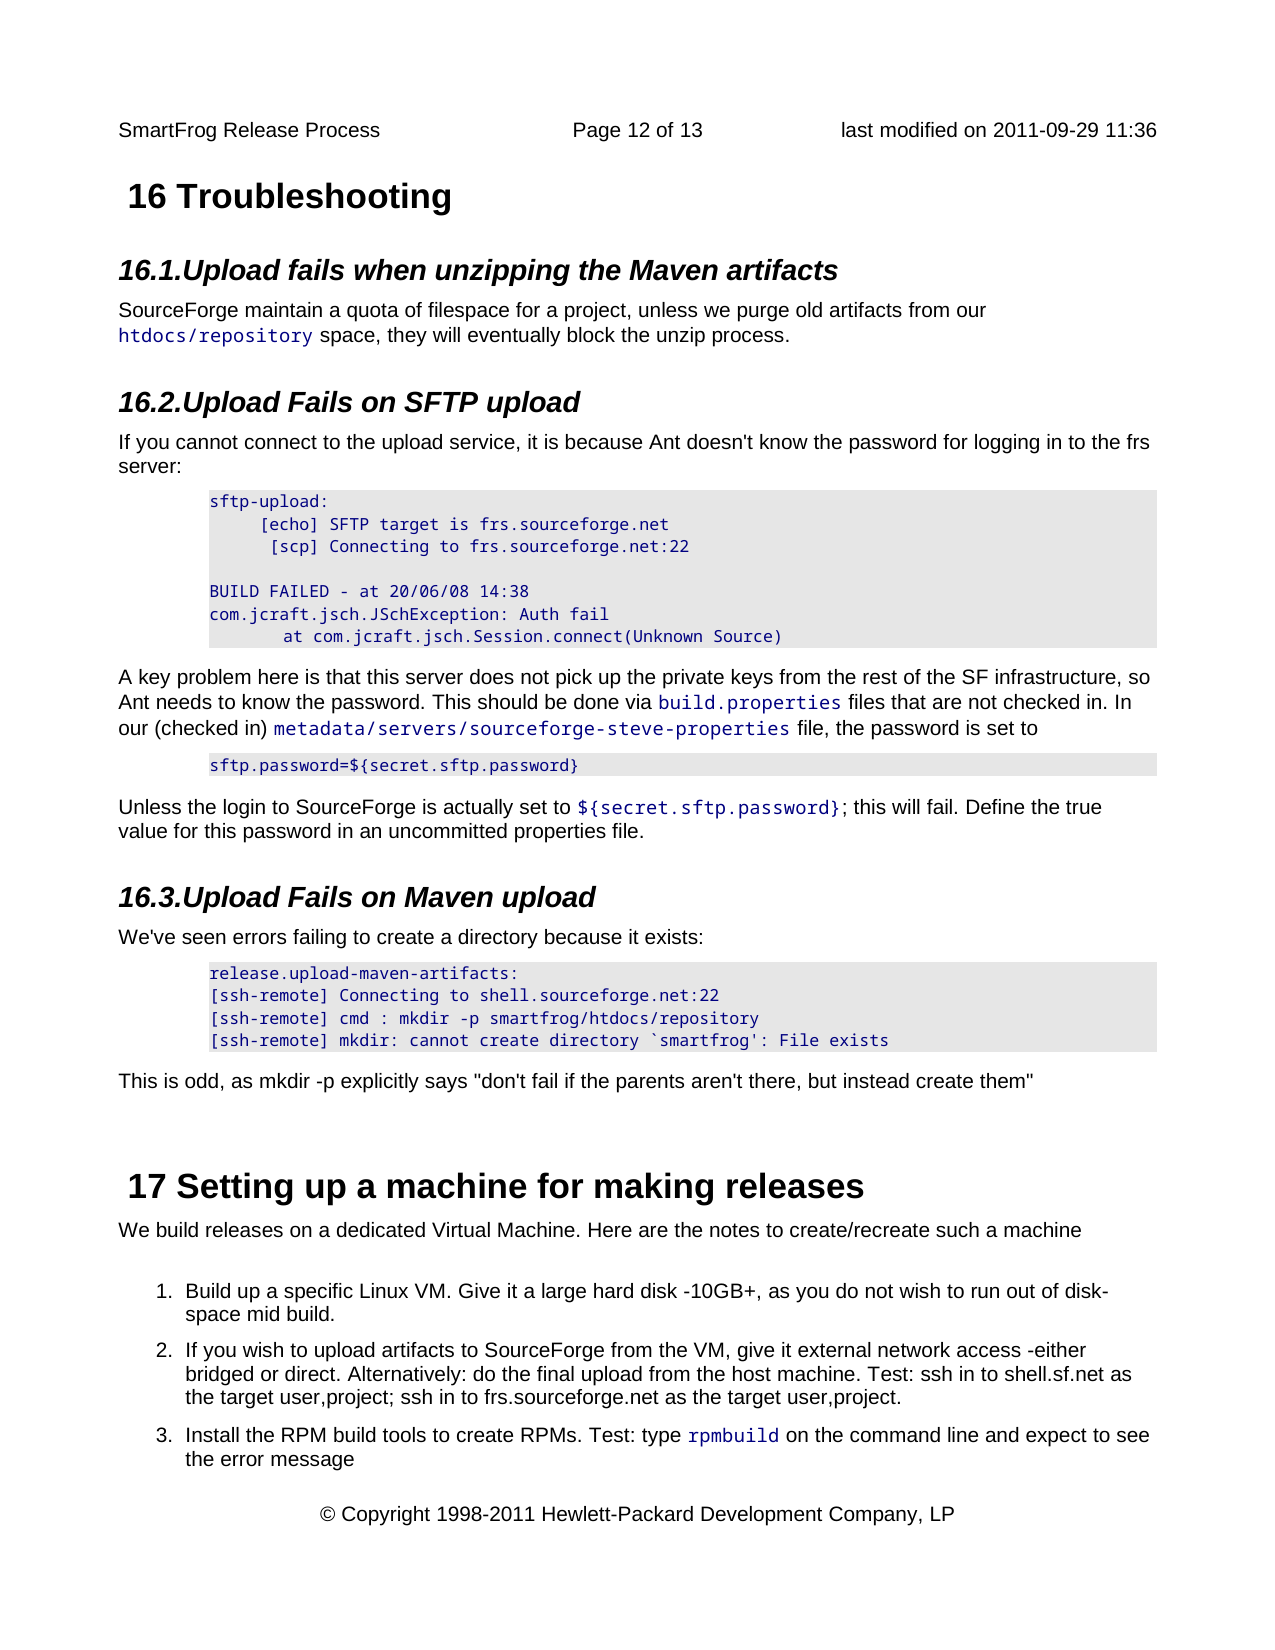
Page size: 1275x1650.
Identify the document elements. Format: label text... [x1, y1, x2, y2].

text We build releases on a dedicated Virtual Machine. Here are the notes to create/recreate such a machine [118, 1218, 1157, 1242]
subtitle Upload Fails on SFTP upload [118, 386, 1157, 418]
text SourceForge maintain a quota of filespace for a project, unless we purge old artifacts from our htdocs/repository space, they will eventually block the unzip process. [118, 298, 1157, 348]
text This is odd, as mkdir -p explicitly says "don't fail if the parents aren't there, but instead create them" [118, 1069, 1157, 1093]
text [ssh-remote] cmd : mkdir -p smartfrog/htdocs/repository [209, 1007, 1157, 1029]
list Install the RPM build tools to create RPMs. Test: type rpmbuild on the command line and expect to see the error message [118, 1422, 1157, 1471]
subtitle Troubleshooting [118, 177, 1157, 216]
text [echo] SFTP target is frs.sourceforge.net [209, 513, 1157, 535]
text [scp] Connecting to frs.sourceforge.net:22 [209, 535, 1157, 558]
text sftp.password=${secret.sftp.password} [209, 753, 1157, 776]
text [ssh-remote] Connecting to shell.sourceforge.net:22 [209, 984, 1157, 1007]
subtitle Upload fails when unzipping the Maven artifacts [118, 253, 1157, 286]
text [ssh-remote] mkdir: cannot create directory `smartfrog': File exists [209, 1029, 1157, 1052]
subtitle Upload Fails on Maven upload [118, 881, 1157, 913]
text A key problem here is that this server does not pick up the private keys from the rest of the SF infrastructure, so Ant needs to know the password. This should be done via build.properties files that are not checked in. In our (checked in) metadata/servers/sourceforge-steve-properties file, the password is set to [118, 665, 1157, 741]
text release.upload-maven-artifacts: [209, 962, 1157, 984]
list Build up a specific Linux VM. Give it a large hard disk -10GB+, as you do not wish to run out of disk-space mid build. [118, 1279, 1157, 1326]
text com.jcraft.jsch.JSchException: Auth fail [209, 603, 1157, 625]
text sftp-upload: [209, 490, 1157, 513]
list If you wish to upload artifacts to SourceForge from the VM, give it external network access -either bridged or direct. Alternatively: do the final upload from the host machine. Test: ssh in to shell.sf.net as the target user,project; ssh in to frs.sourceforge.net as the target user,project. [118, 1339, 1157, 1409]
text at com.jcraft.jsch.Session.connect(Unknown Source) [209, 625, 1157, 648]
text If you cannot connect to the upload service, it is because Ant doesn't know the password for logging in to the frs server: [118, 431, 1157, 478]
text We've seen errors failing to create a directory because it exists: [118, 926, 1157, 949]
subtitle Setting up a machine for making releases [118, 1167, 1157, 1206]
text BUILD FAILED - at 20/06/08 14:38 [209, 580, 1157, 603]
text Unless the login to SourceForge is actually set to ${secret.sftp.password}; this will fail. Define the true value for this password in an uncommitted properties file. [118, 794, 1157, 843]
